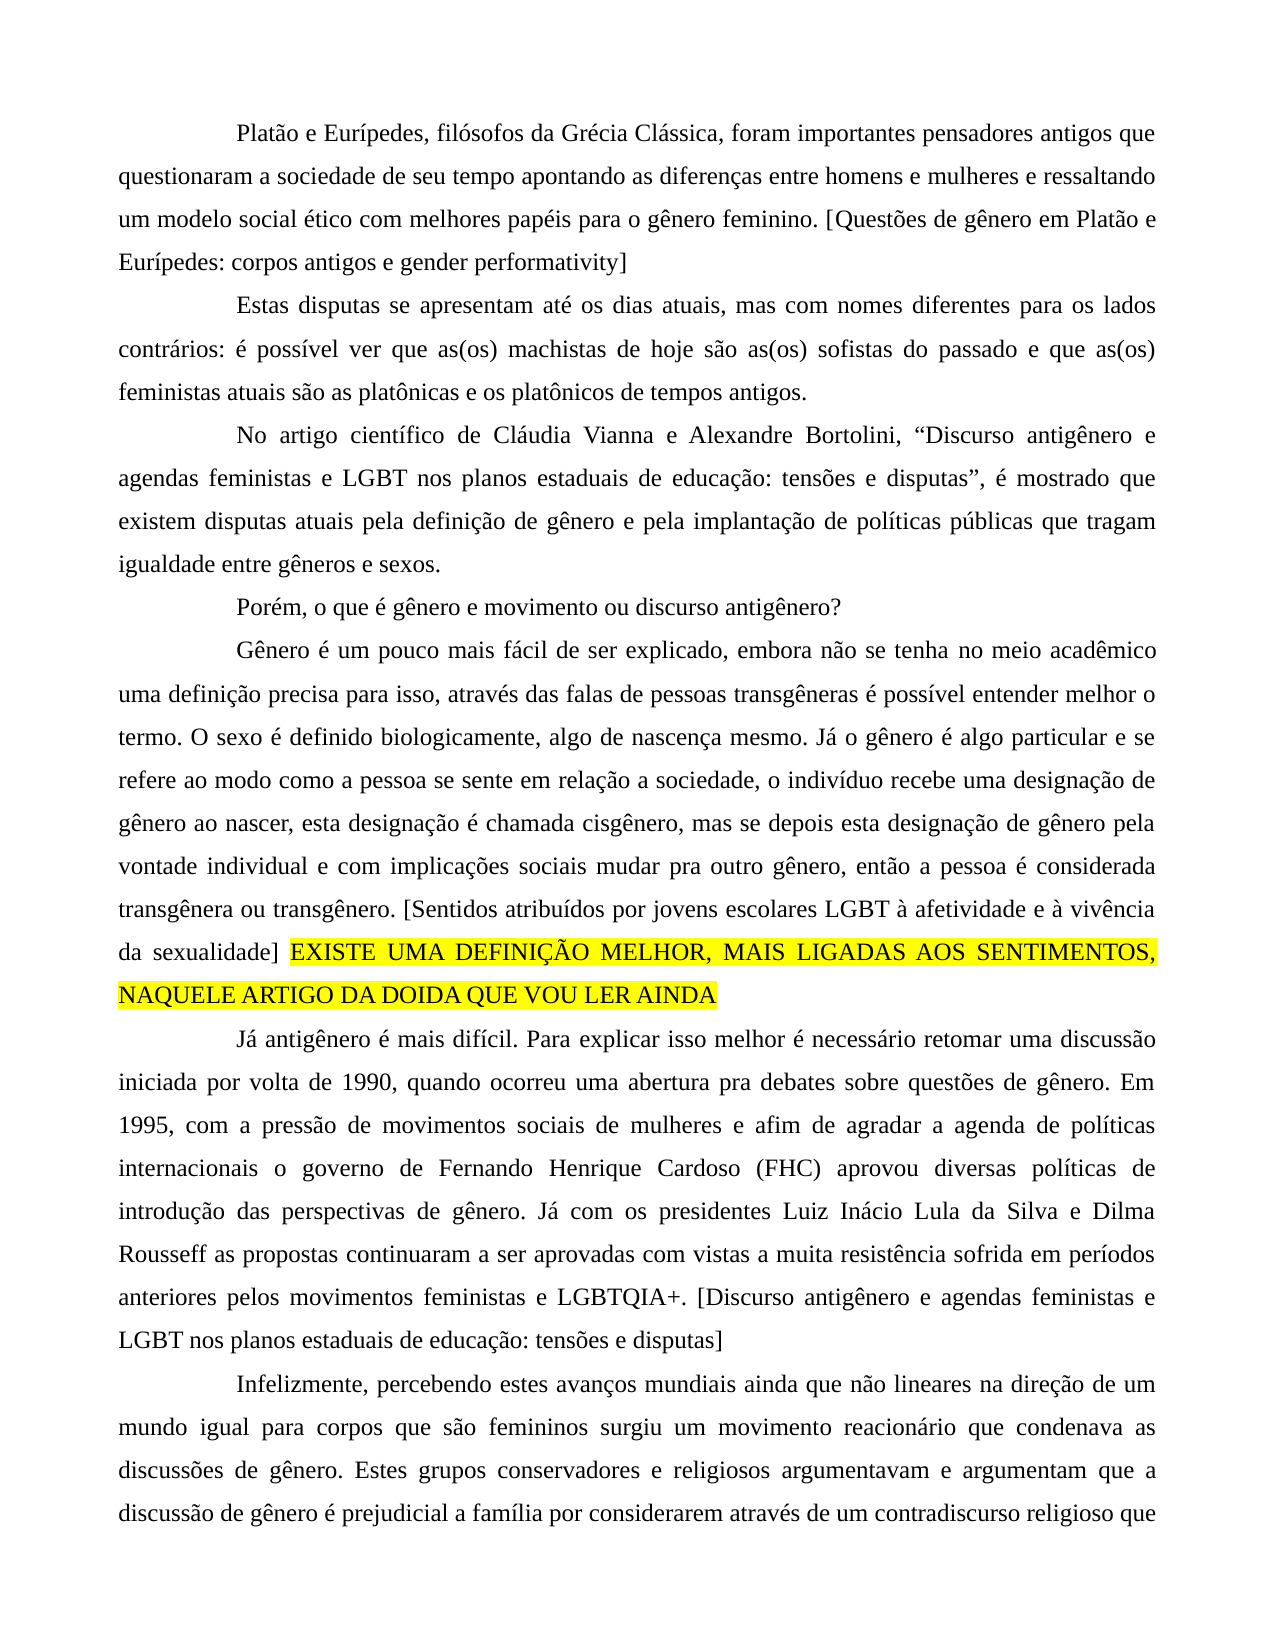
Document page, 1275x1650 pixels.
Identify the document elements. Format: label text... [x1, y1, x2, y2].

text Estas disputas se apresentam até os dias atuais, mas com nomes diferentes para os lados contrários: é possível ver que as(os) machistas de hoje são as(os) sofistas do passado e que as(os) feministas atuais são as platônicas e os platônicos de tempos antigos. [118, 291, 1157, 406]
text Infelizmente, percebendo estes avanços mundiais ainda que não lineares na direção de um mundo igual para corpos que são femininos surgiu um movimento reacionário que condenava as discussões de gênero. Estes grupos conservadores e religiosos argumentavam e argumentam que a discussão de gênero é prejudicial a família por considerarem através de um contradiscurso religioso que [118, 1369, 1157, 1527]
text No artigo científico de Cláudia Vianna e Alexandre Bortolini, “Discurso antigênero e agendas feministas e LGBT nos planos estaduais de educação: tensões e disputas”, é mostrado que existem disputas atuais pela definição de gênero e pela implantação de políticas públicas que tragam igualdade entre gêneros e sexos. [118, 420, 1157, 578]
text Porém, o que é gênero e movimento ou discurso antigênero? [118, 592, 1157, 621]
text Já antigênero é mais difícil. Para explicar isso melhor é necessário retomar uma discussão iniciada por volta de 1990, quando ocorreu uma abertura pra debates sobre questões de gênero. Em 1995, com a pressão de movimentos sociais de mulheres e afim de agradar a agenda de políticas internacionais o governo de Fernando Henrique Cardoso (FHC) aprovou diversas políticas de introdução das perspectivas de gênero. Já com os presidentes Luiz Inácio Lula da Silva e Dilma Rousseff as propostas continuaram a ser aprovadas com vistas a muita resistência sofrida em períodos anteriores pelos movimentos feministas e LGBTQIA+. [Discurso antigênero e agendas feministas e LGBT nos planos estaduais de educação: tensões e disputas] [118, 1024, 1157, 1354]
text Platão e Eurípedes, filósofos da Grécia Clássica, foram importantes pensadores antigos que questionaram a sociedade de seu tempo apontando as diferenças entre homens e mulheres e ressaltando um modelo social ético com melhores papéis para o gênero feminino. [Questões de gênero em Platão e Eurípedes: corpos antigos e gender performativity] [118, 118, 1157, 276]
text Gênero é um pouco mais fácil de ser explicado, embora não se tenha no meio acadêmico uma definição precisa para isso, através das falas de pessoas transgêneras é possível entender melhor o termo. O sexo é definido biologicamente, algo de nascença mesmo. Já o gênero é algo particular e se refere ao modo como a pessoa se sente em relação a sociedade, o indivíduo recebe uma designação de gênero ao nascer, esta designação é chamada cisgênero, mas se depois esta designação de gênero pela vontade individual e com implicações sociais mudar pra outro gênero, então a pessoa é considerada transgênera ou transgênero. [Sentidos atribuídos por jovens escolares LGBT à afetividade e à vivência da sexualidade] EXISTE UMA DEFINIÇÃO MELHOR, MAIS LIGADAS AOS SENTIMENTOS, NAQUELE ARTIGO DA DOIDA QUE VOU LER AINDA [118, 636, 1157, 1009]
